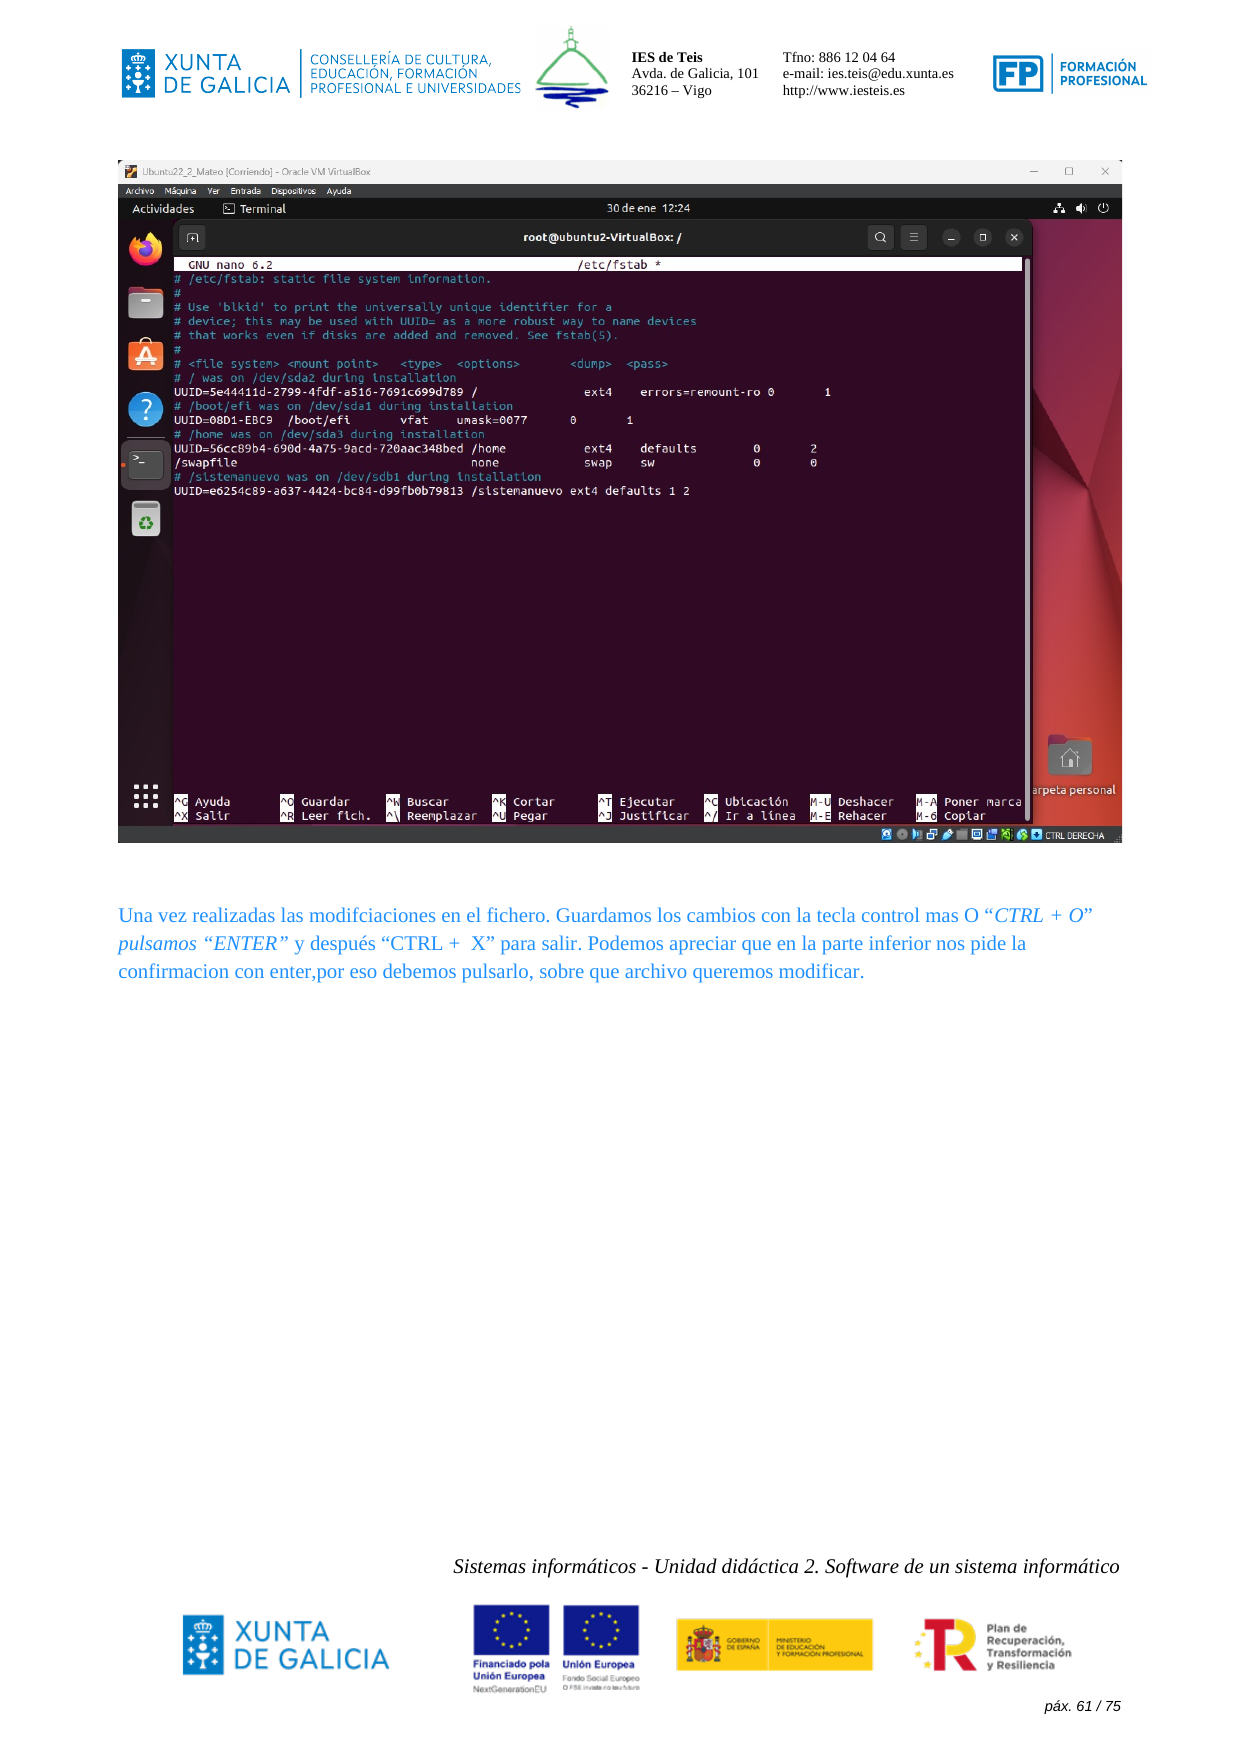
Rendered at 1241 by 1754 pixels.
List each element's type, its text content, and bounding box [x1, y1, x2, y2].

picture [182, 1593, 1085, 1700]
picture [534, 25, 611, 110]
picture [121, 49, 521, 98]
picture [989, 50, 1153, 97]
text Una vez realizadas las modifciaciones en el fichero. Guardamos los cambios con la tecla control mas O “CTRL + O” pulsamos “ENTER” y después “CTRL + X” para salir. Podemos apreciar que en la parte inferior nos pide la confirmacion con enter,por eso debemos pulsarlo, sobre que archivo queremos modificar. [118, 903, 1122, 983]
picture [118, 160, 1123, 843]
